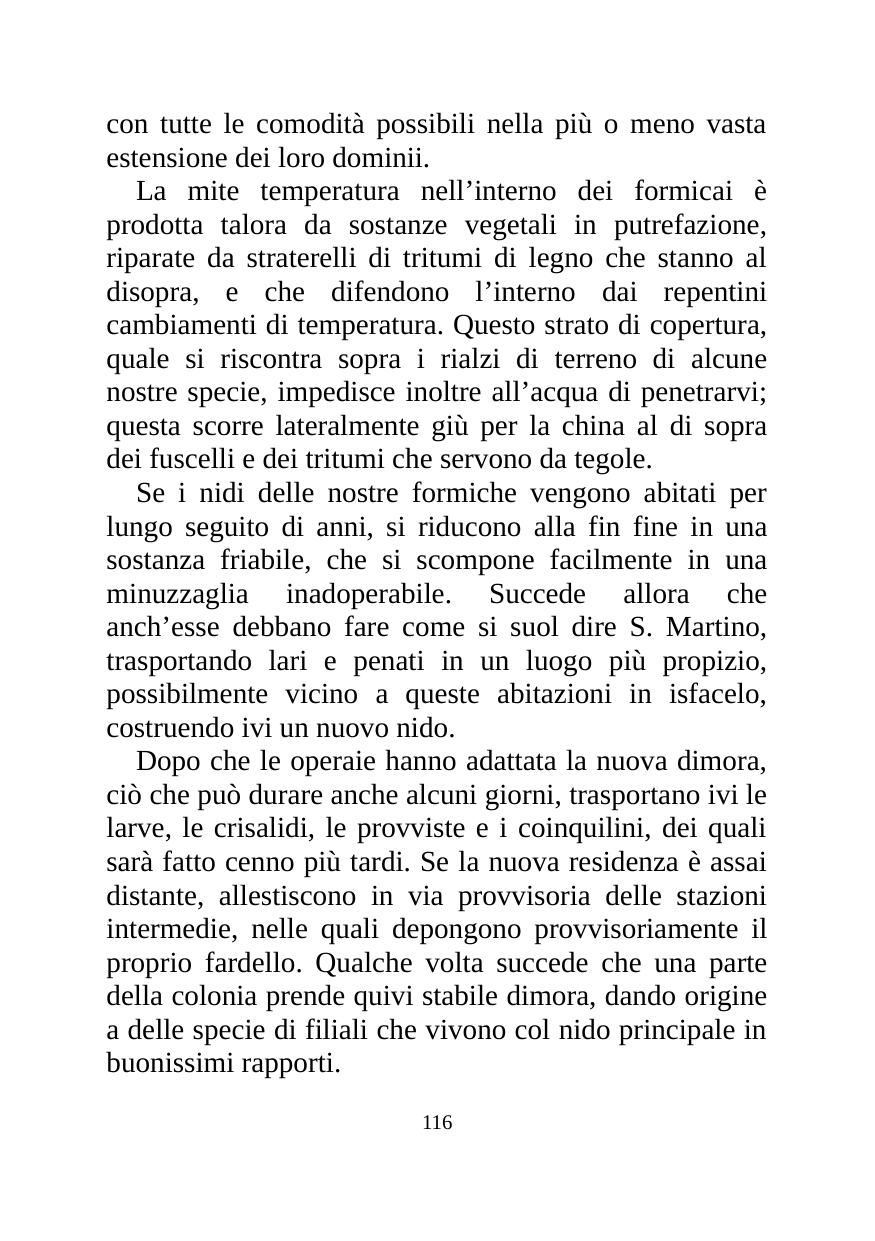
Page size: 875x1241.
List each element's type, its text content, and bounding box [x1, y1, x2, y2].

text con tutte le comodità possibili nella più o meno vasta estensione dei loro dominii. [106, 106, 768, 173]
text La mite temperatura nell’interno dei formicai è prodotta talora da sostanze vegetali in putrefazione, riparate da straterelli di tritumi di legno che stanno al disopra, e che difendono l’interno dai repentini cambiamenti di temperatura. Questo strato di copertura, quale si riscontra sopra i rialzi di terreno di alcune nostre specie, impedisce inoltre all’acqua di penetrarvi; questa scorre lateralmente giù per la china al di sopra dei fuscelli e dei tritumi che servono da tegole. [106, 173, 768, 475]
text Se i nidi delle nostre formiche vengono abitati per lungo seguito di anni, si riducono alla fin fine in una sostanza friabile, che si scompone facilmente in una minuzzaglia inadoperabile. Succede allora che anch’esse debbano fare come si suol dire S. Martino, trasportando lari e penati in un luogo più propizio, possibilmente vicino a queste abitazioni in isfacelo, costruendo ivi un nuovo nido. [106, 475, 768, 743]
text Dopo che le operaie hanno adattata la nuova dimora, ciò che può durare anche alcuni giorni, trasportano ivi le larve, le crisalidi, le provviste e i coinquilini, dei quali sarà fatto cenno più tardi. Se la nuova residenza è assai distante, allestiscono in via provvisoria delle stazioni intermedie, nelle quali depongono provvisoriamente il proprio fardello. Qualche volta succede che una parte della colonia prende quivi stabile dimora, dando origine a delle specie di filiali che vivono col nido principale in buonissimi rapporti. [106, 743, 768, 1079]
